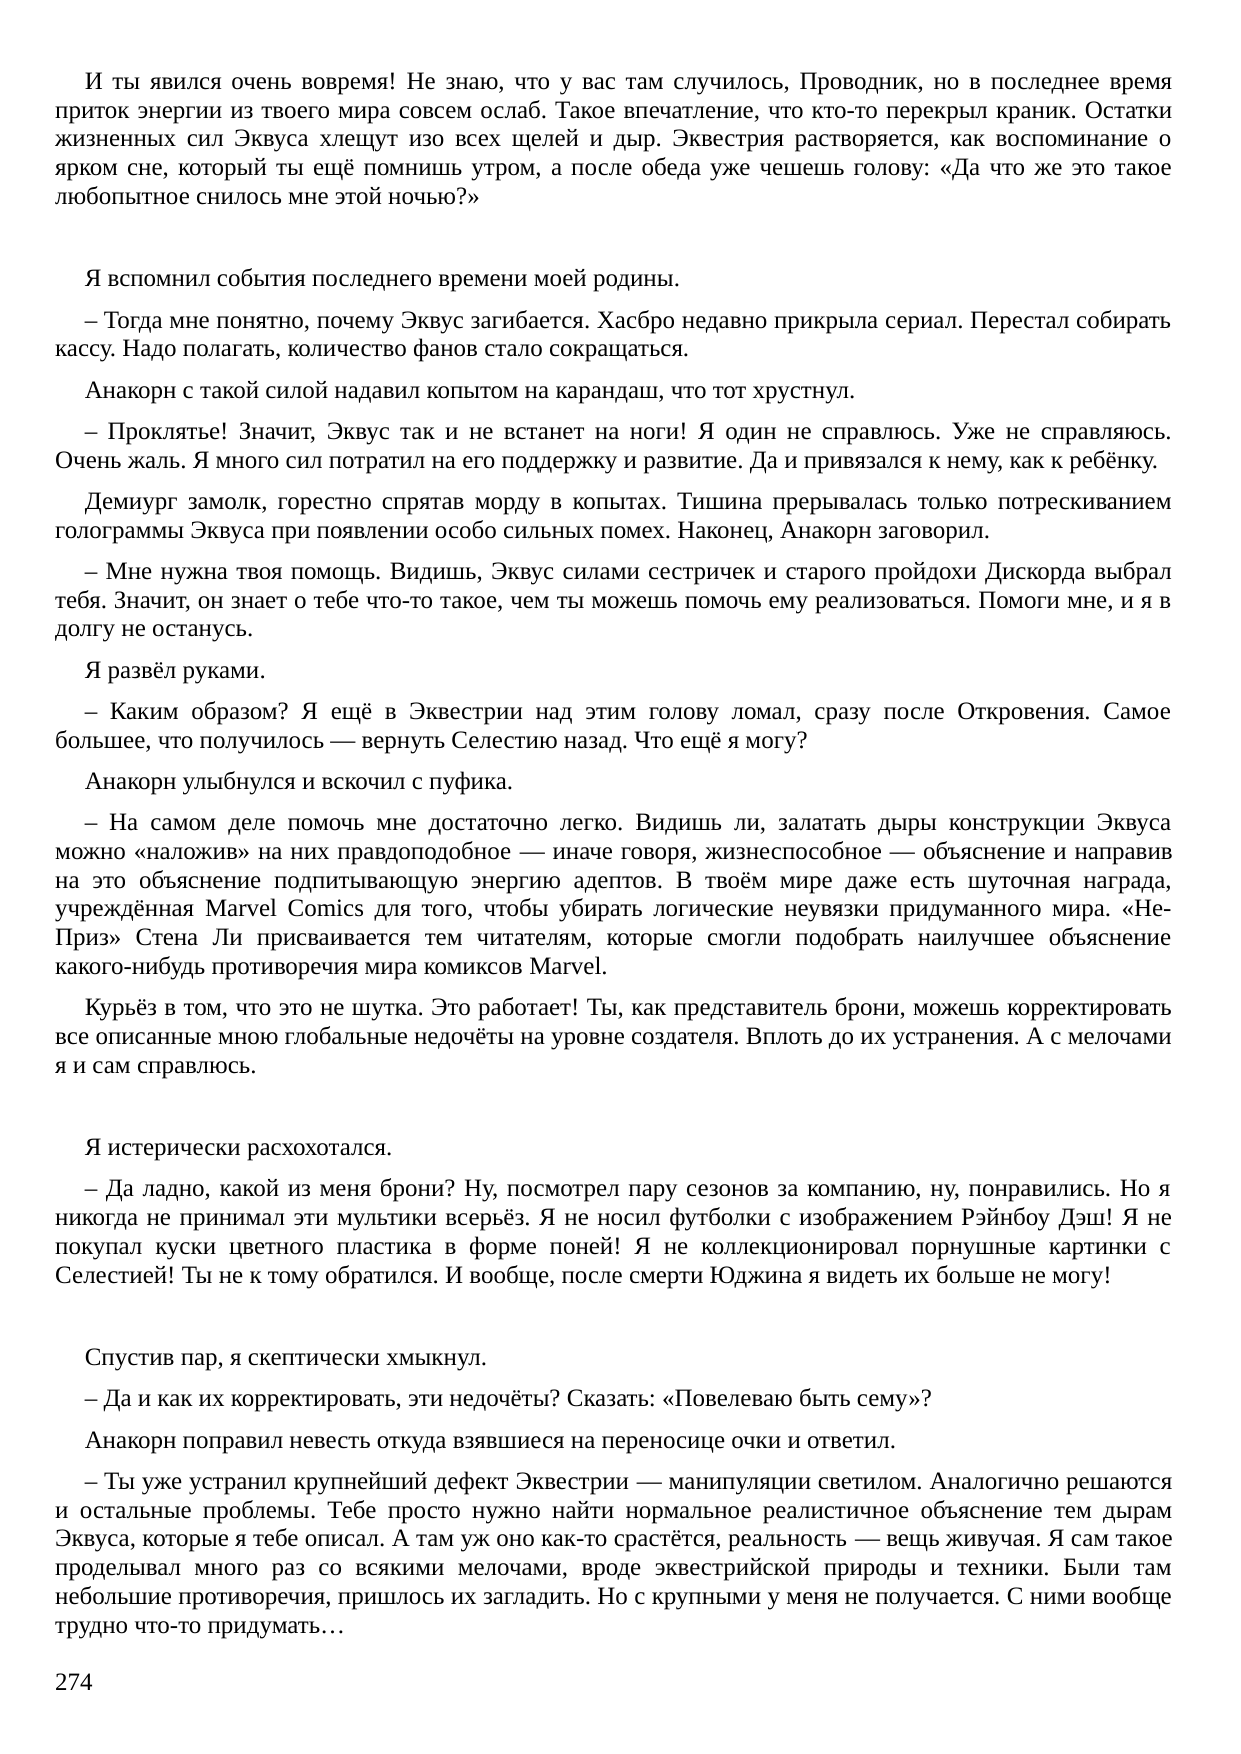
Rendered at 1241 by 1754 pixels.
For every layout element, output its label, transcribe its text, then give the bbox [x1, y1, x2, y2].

text – Да и как их корректировать, эти недочёты? Сказать: «Повелеваю быть сему»? [55, 1383, 1173, 1412]
text Курьёз в том, что это не шутка. Это работает! Ты, как представитель брони, можешь корректировать все описанные мною глобальные недочёты на уровне создателя. Вплоть до их устранения. А с мелочами я и сам справлюсь. [55, 992, 1173, 1078]
text – Тогда мне понятно, почему Эквус загибается. Хасбро недавно прикрыла сериал. Перестал собирать кассу. Надо полагать, количество фанов стало сокращаться. [55, 305, 1173, 362]
text Я вспомнил события последнего времени моей родины. [55, 263, 1173, 292]
text – Да ладно, какой из меня брони? Ну, посмотрел пару сезонов за компанию, ну, понравились. Но я никогда не принимал эти мультики всерьёз. Я не носил футболки с изображением Рэйнбоу Дэш! Я не покупал куски цветного пластика в форме поней! Я не коллекционировал порнушные картинки с Селестией! Ты не к тому обратился. И вообще, после смерти Юджина я видеть их больше не могу! [55, 1173, 1173, 1288]
text – Проклятье! Значит, Эквус так и не встанет на ноги! Я один не справлюсь. Уже не справляюсь. Очень жаль. Я много сил потратил на его поддержку и развитие. Да и привязался к нему, как к ребёнку. [55, 416, 1173, 473]
text – Ты уже устранил крупнейший дефект Эквестрии — манипуляции светилом. Аналогично решаются и остальные проблемы. Тебе просто нужно найти нормальное реалистичное объяснение тем дырам Эквуса, которые я тебе описал. А там уж оно как-то срастётся, реальность — вещь живучая. Я сам такое проделывал много раз со всякими мелочами, вроде эквестрийской природы и техники. Были там небольшие противоречия, пришлось их загладить. Но с крупными у меня не получается. С ними вообще трудно что-то придумать… [55, 1466, 1173, 1638]
text Анакорн с такой силой надавил копытом на карандаш, что тот хрустнул. [55, 375, 1173, 403]
text – Каким образом? Я ещё в Эквестрии над этим голову ломал, сразу после Откровения. Самое большее, что получилось — вернуть Селестию назад. Что ещё я могу? [55, 696, 1173, 753]
text Я истерически расхохотался. [55, 1132, 1173, 1161]
text – Мне нужна твоя помощь. Видишь, Эквус силами сестричек и старого пройдохи Дискорда выбрал тебя. Значит, он знает о тебе что-то такое, чем ты можешь помочь ему реализоваться. Помоги мне, и я в долгу не останусь. [55, 556, 1173, 642]
text И ты явился очень вовремя! Не знаю, что у вас там случилось, Проводник, но в последнее время приток энергии из твоего мира совсем ослаб. Такое впечатление, что кто-то перекрыл краник. Остатки жизненных сил Эквуса хлещут изо всех щелей и дыр. Эквестрия растворяется, как воспоминание о ярком сне, который ты ещё помнишь утром, а после обеда уже чешешь голову: «Да что же это такое любопытное снилось мне этой ночью?» [55, 66, 1173, 210]
text – На самом деле помочь мне достаточно легко. Видишь ли, залатать дыры конструкции Эквуса можно «наложив» на них правдоподобное — иначе говоря, жизнеспособное — объяснение и направив на это объяснение подпитывающую энергию адептов. В твоём мире даже есть шуточная награда, учреждённая Marvel Comics для того, чтобы убирать логические неувязки придуманного мира. «Не-Приз» Стена Ли присваивается тем читателям, которые смогли подобрать наилучшее объяснение какого-нибудь противоречия мира комиксов Marvel. [55, 807, 1173, 980]
text Анакорн поправил невесть откуда взявшиеся на переносице очки и ответил. [55, 1425, 1173, 1453]
text Демиург замолк, горестно спрятав морду в копытах. Тишина прерывалась только потрескиванием голограммы Эквуса при появлении особо сильных помех. Наконец, Анакорн заговорил. [55, 486, 1173, 543]
text Анакорн улыбнулся и вскочил с пуфика. [55, 766, 1173, 795]
text Спустив пар, я скептически хмыкнул. [55, 1342, 1173, 1371]
text Я развёл руками. [55, 655, 1173, 683]
